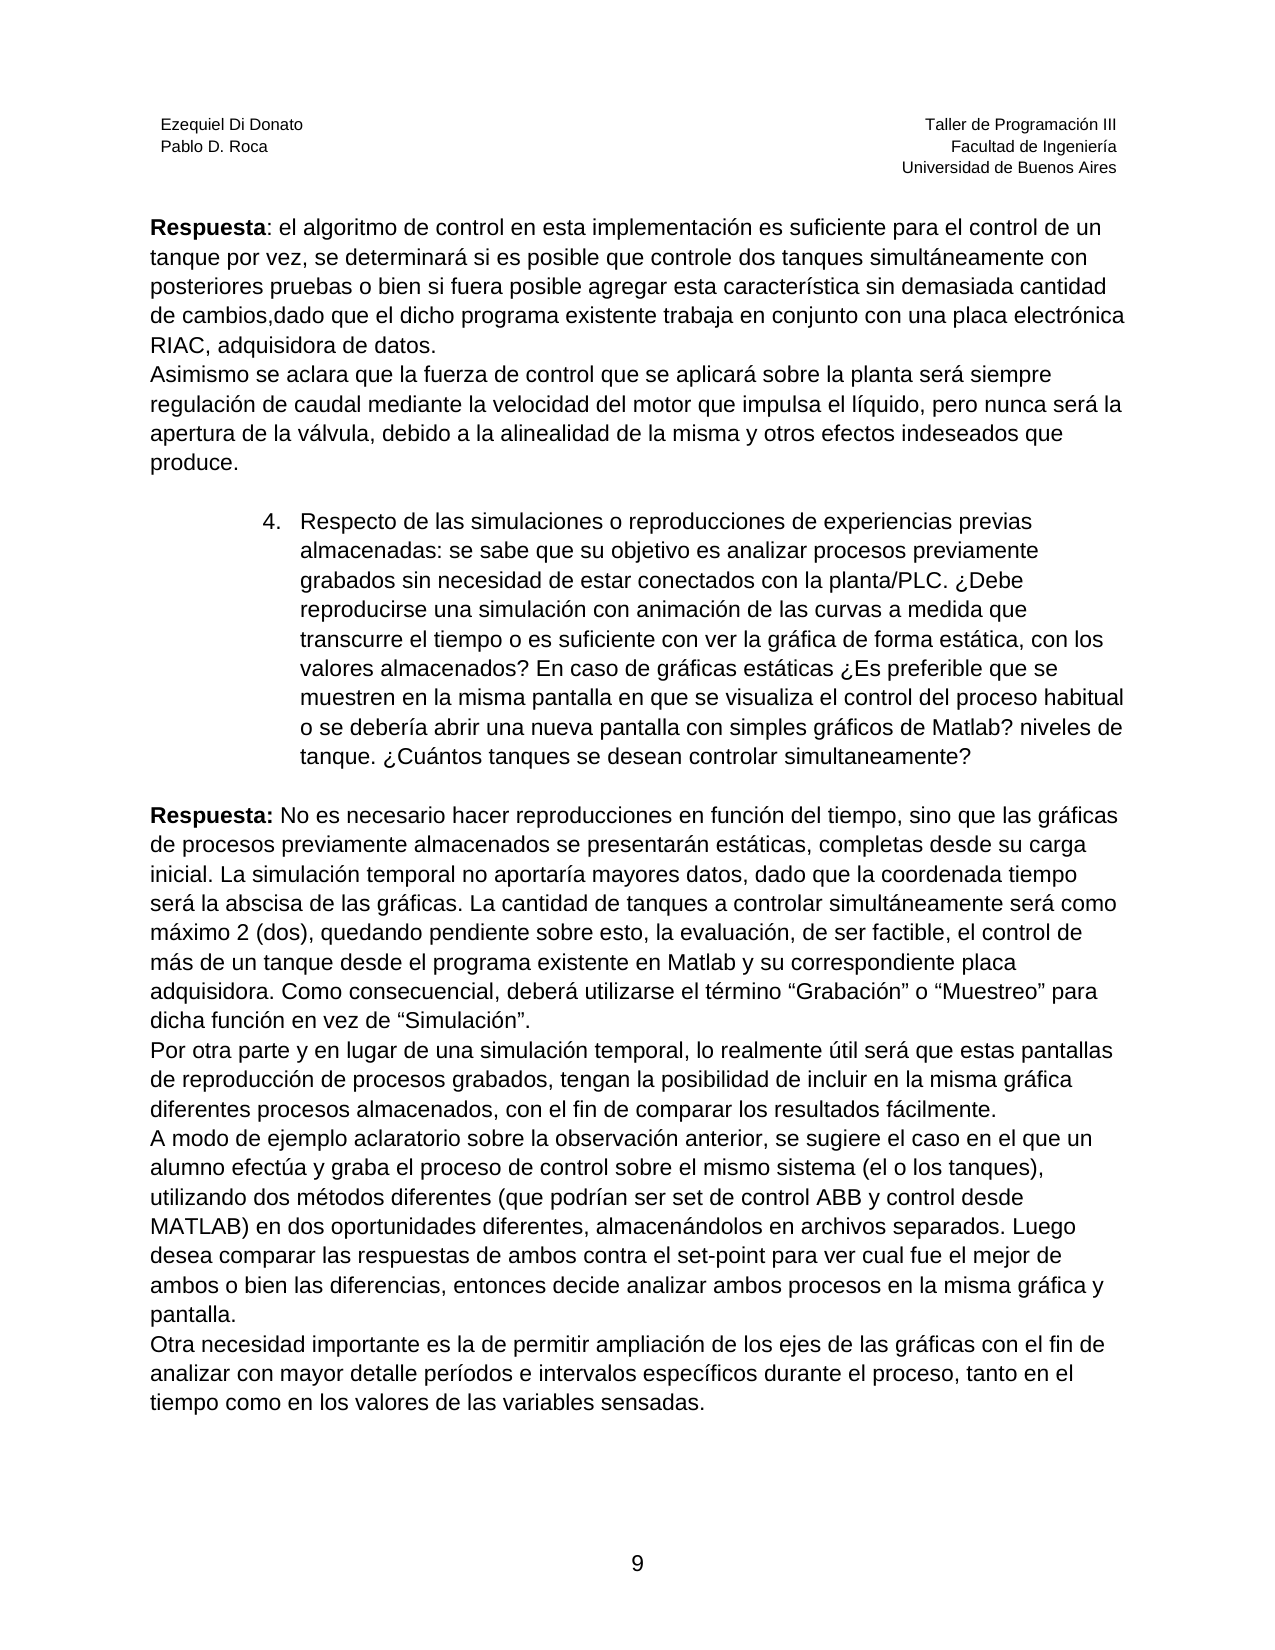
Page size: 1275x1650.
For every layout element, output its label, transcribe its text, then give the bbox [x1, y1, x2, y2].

text Otra necesidad importante es la de permitir ampliación de los ejes de las gráficas con el fin de analizar con mayor detalle períodos e intervalos específicos durante el proceso, tanto en el tiempo como en los valores de las variables sensadas. [150, 1331, 1125, 1416]
text A modo de ejemplo aclaratorio sobre la observación anterior, se sugiere el caso en el que un alumno efectúa y graba el proceso de control sobre el mismo sistema (el o los tanques), utilizando dos métodos diferentes (que podrían ser set de control ABB y control desde MATLAB) en dos oportunidades diferentes, almacenándolos en archivos separados. Luego desea comparar las respuestas de ambos contra el set-point para ver cual fue el mejor de ambos o bien las diferencias, entonces decide analizar ambos procesos en la misma gráfica y pantalla. [150, 1126, 1125, 1328]
text Respuesta: No es necesario hacer reproducciones en función del tiempo, sino que las gráficas de procesos previamente almacenados se presentarán estáticas, completas desde su carga inicial. La simulación temporal no aportaría mayores datos, dado que la coordenada tiempo será la abscisa de las gráficas. La cantidad de tanques a controlar simultáneamente será como máximo 2 (dos), quedando pendiente sobre esto, la evaluación, de ser factible, el control de más de un tanque desde el programa existente en Matlab y su correspondiente placa adquisidora. Como consecuencial, deberá utilizarse el término “Grabación” o “Muestreo” para dicha función en vez de “Simulación”. [150, 803, 1125, 1034]
list Respecto de las simulaciones o reproducciones de experiencias previas almacenadas: se sabe que su objetivo es analizar procesos previamente grabados sin necesidad de estar conectados con la planta/PLC. ¿Debe reproducirse una simulación con animación de las curvas a medida que transcurre el tiempo o es suficiente con ver la gráfica de forma estática, con los valores almacenados? En caso de gráficas estáticas ¿Es preferible que se muestren en la misma pantalla en que se visualiza el control del proceso habitual o se debería abrir una nueva pantalla con simples gráficos de Matlab? niveles de tanque. ¿Cuántos tanques se desean controlar simultaneamente? [262, 509, 1125, 769]
text Asimismo se aclara que la fuerza de control que se aplicará sobre la planta será siempre regulación de caudal mediante la velocidad del motor que impulsa el líquido, pero nunca será la apertura de la válvula, debido a la alinealidad de la misma y otros efectos indeseados que produce. [150, 362, 1125, 476]
text Por otra parte y en lugar de una simulación temporal, lo realmente útil será que estas pantallas de reproducción de procesos grabados, tengan la posibilidad de incluir en la misma gráfica diferentes procesos almacenados, con el fin de comparar los resultados fácilmente. [150, 1038, 1125, 1122]
text Respuesta: el algoritmo de control en esta implementación es suficiente para el control de un tanque por vez, se determinará si es posible que controle dos tanques simultáneamente con posteriores pruebas o bien si fuera posible agregar esta característica sin demasiada cantidad de cambios,dado que el dicho programa existente trabaja en conjunto con una placa electrónica RIAC, adquisidora de datos. [150, 215, 1125, 358]
